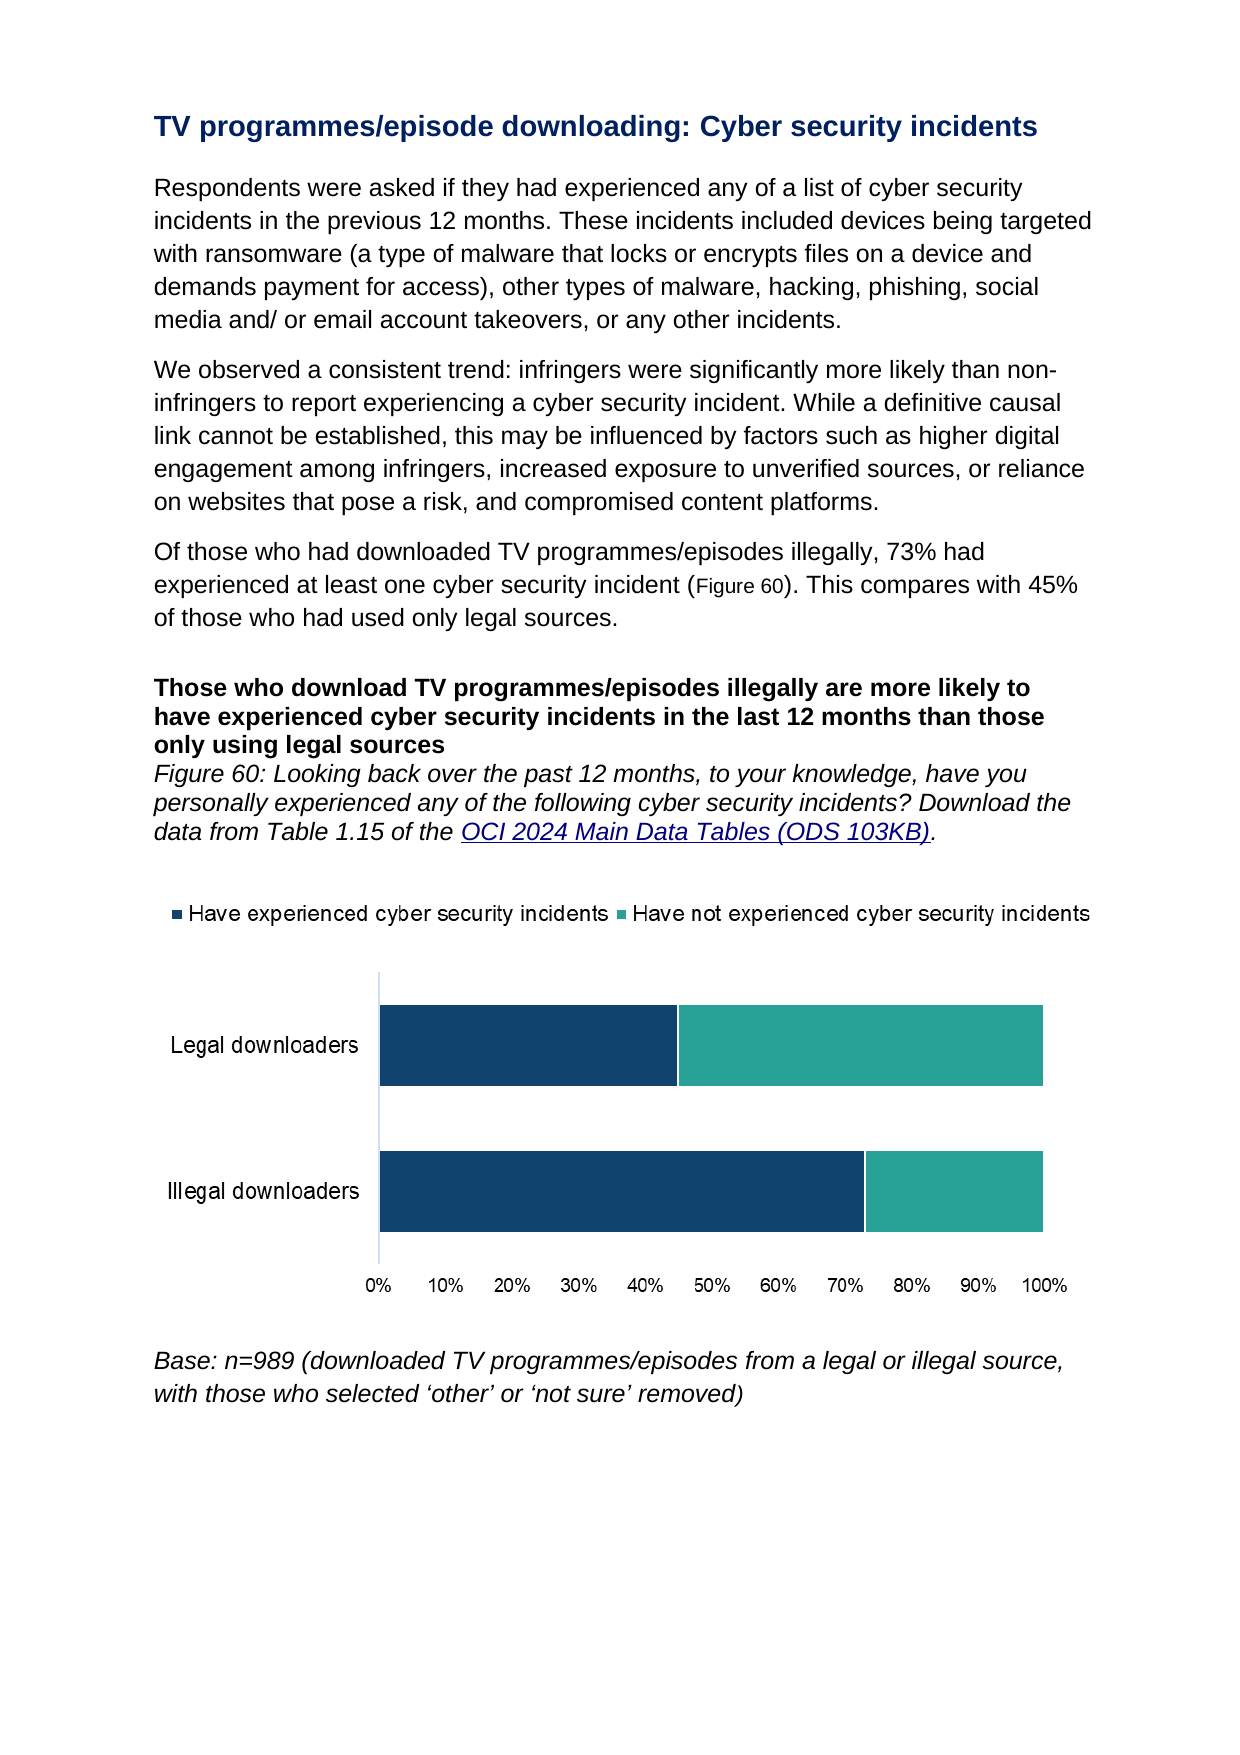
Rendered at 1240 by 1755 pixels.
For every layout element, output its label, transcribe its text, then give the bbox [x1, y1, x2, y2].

text Of those who had downloaded TV programmes/episodes illegally, 73% had experienced at least one cyber security incident (Figure 60). This compares with 45% of those who had used only legal sources. [153, 537, 1101, 631]
text Base: n=989 (downloaded TV programmes/episodes from a legal or illegal source, with those who selected ‘other’ or ‘not sure’ removed) [153, 1346, 1089, 1407]
text Respondents were asked if they had experienced any of a list of cyber security incidents in the previous 12 months. These incidents included devices being targeted with ransomware (a type of malware that locks or encrypts files on a device and demands payment for access), other types of malware, hacking, phishing, social media and/ or email account takeovers, or any other incidents. [153, 173, 1101, 334]
text We observed a consistent trend: infringers were significantly more likely than non-infringers to report experiencing a cyber security incident. While a definitive causal link cannot be established, this may be influenced by factors such as higher digital engagement among infringers, increased exposure to unverified sources, or reliance on websites that pose a risk, and compromised content platforms. [153, 355, 1101, 516]
text Figure 60: Looking back over the past 12 months, to your knowledge, have you personally experienced any of the following cyber security incidents? Download the data from Table 1.15 of the OCI 2024 Main Data Tables (ODS 103KB). [153, 759, 1089, 845]
subtitle TV programmes/episode downloading: Cyber security incidents [153, 109, 1089, 143]
subtitle Those who download TV programmes/episodes illegally are more likely to have experienced cyber security incidents in the last 12 months than those only using legal sources [153, 673, 1089, 759]
